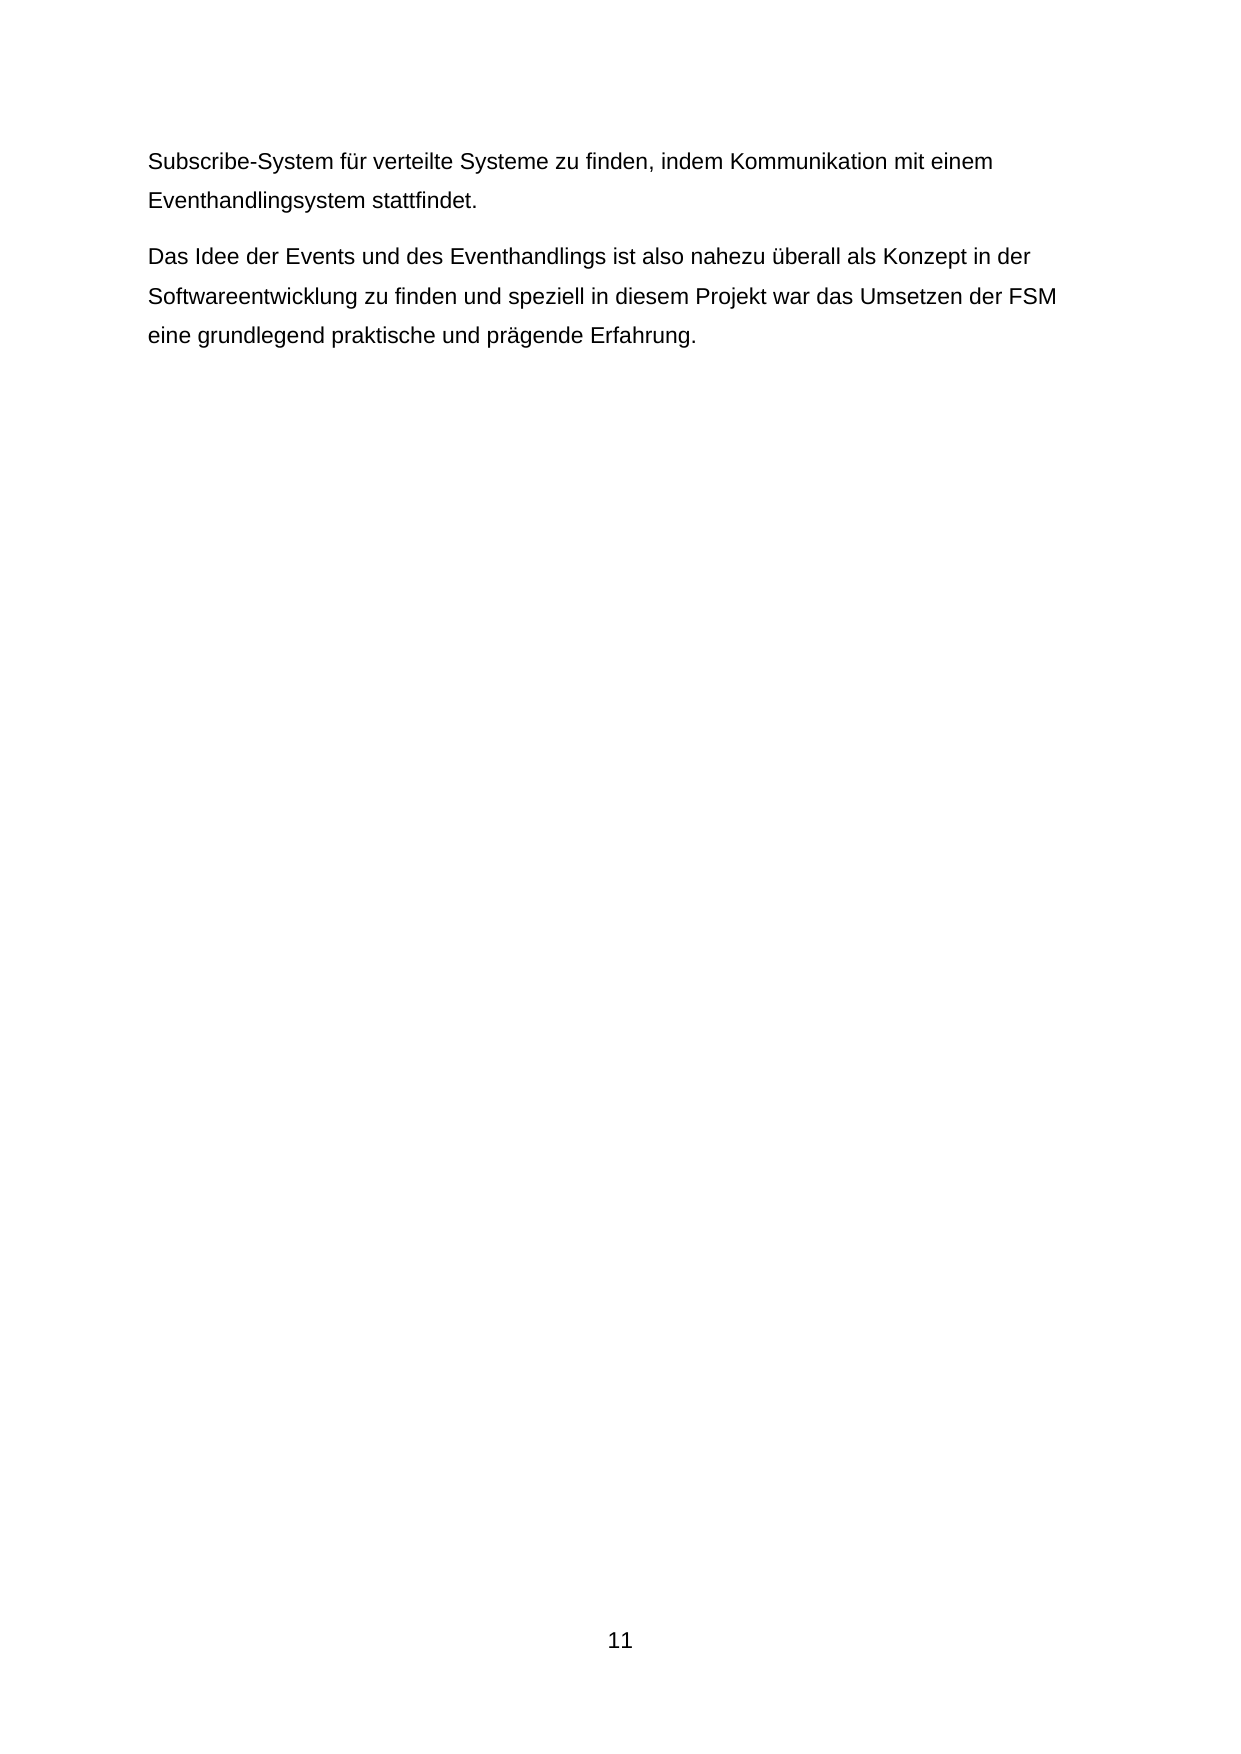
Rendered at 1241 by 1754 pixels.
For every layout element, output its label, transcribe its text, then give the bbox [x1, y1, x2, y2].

text Das Idee der Events und des Eventhandlings ist also nahezu überall als Konzept in der Softwareentwicklung zu finden und speziell in diesem Projekt war das Umsetzen der FSM eine grundlegend praktische und prägende Erfahrung. [148, 243, 1093, 348]
text Subscribe-System für verteilte Systeme zu finden, indem Kommunikation mit einem Eventhandlingsystem stattfindet. [148, 148, 1093, 213]
